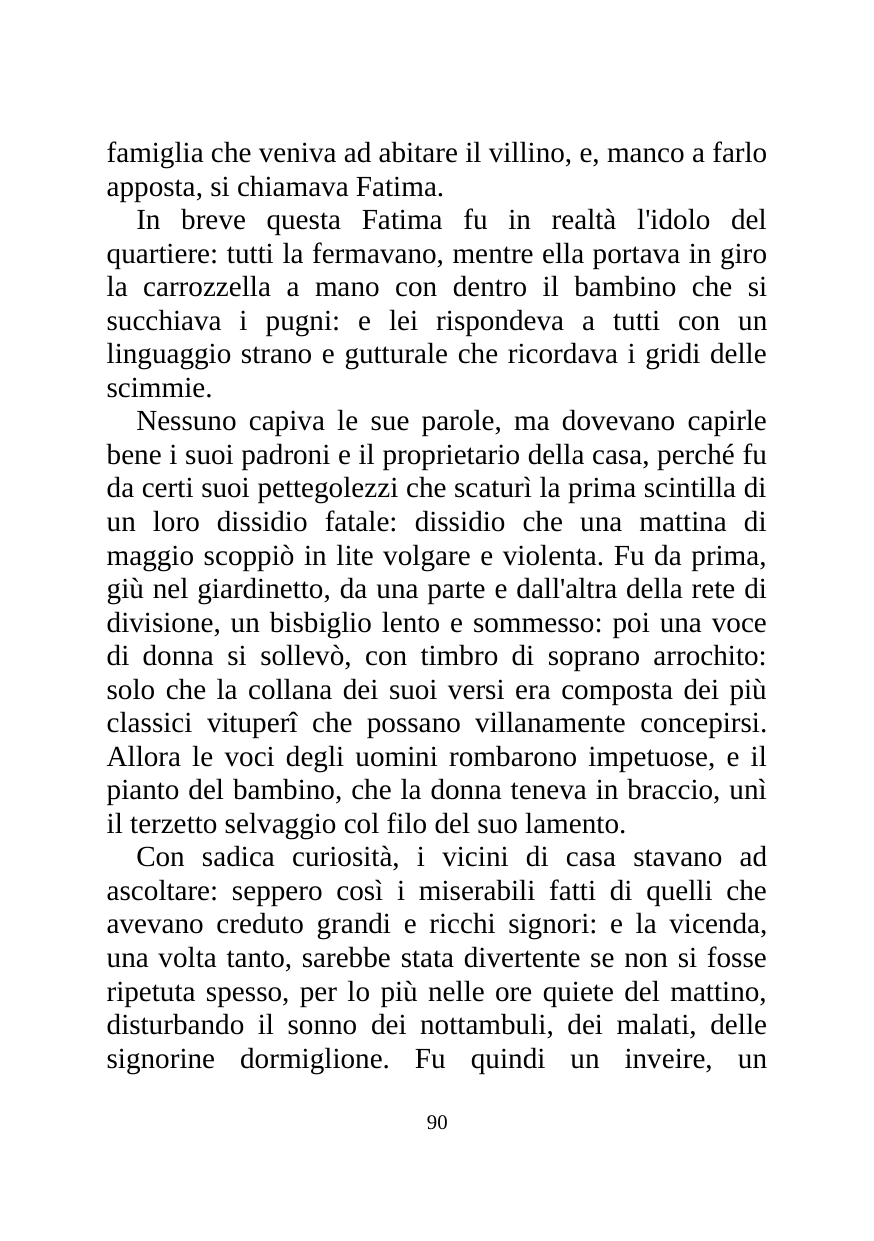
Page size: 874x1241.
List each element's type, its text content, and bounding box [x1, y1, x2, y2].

text In breve questa Fatima fu in realtà l'idolo del quartiere: tutti la fermavano, mentre ella portava in giro la carrozzella a mano con dentro il bambino che si succhiava i pugni: e lei rispondeva a tutti con un linguaggio strano e gutturale che ricordava i gridi delle scimmie. [106, 202, 768, 403]
text Nessuno capiva le sue parole, ma dovevano capirle bene i suoi padroni e il proprietario della casa, perché fu da certi suoi pettegolezzi che scaturì la prima scintilla di un loro dissidio fatale: dissidio che una mattina di maggio scoppiò in lite volgare e violenta. Fu da prima, giù nel giardinetto, da una parte e dall'altra della rete di divisione, un bisbiglio lento e sommesso: poi una voce di donna si sollevò, con timbro di soprano arrochito: solo che la collana dei suoi versi era composta dei più classici vituperî che possano villanamente concepirsi. Allora le voci degli uomini rombarono impetuose, e il pianto del bambino, che la donna teneva in braccio, unì il terzetto selvaggio col filo del suo lamento. [106, 403, 768, 839]
text Con sadica curiosità, i vicini di casa stavano ad ascoltare: seppero così i miserabili fatti di quelli che avevano creduto grandi e ricchi signori: e la vicenda, una volta tanto, sarebbe stata divertente se non si fosse ripetuta spesso, per lo più nelle ore quiete del mattino, disturbando il sonno dei nottambuli, dei malati, delle signorine dormiglione. Fu quindi un inveire, un [106, 839, 768, 1074]
text famiglia che veniva ad abitare il villino, e, manco a farlo apposta, si chiamava Fatima. [106, 135, 768, 202]
